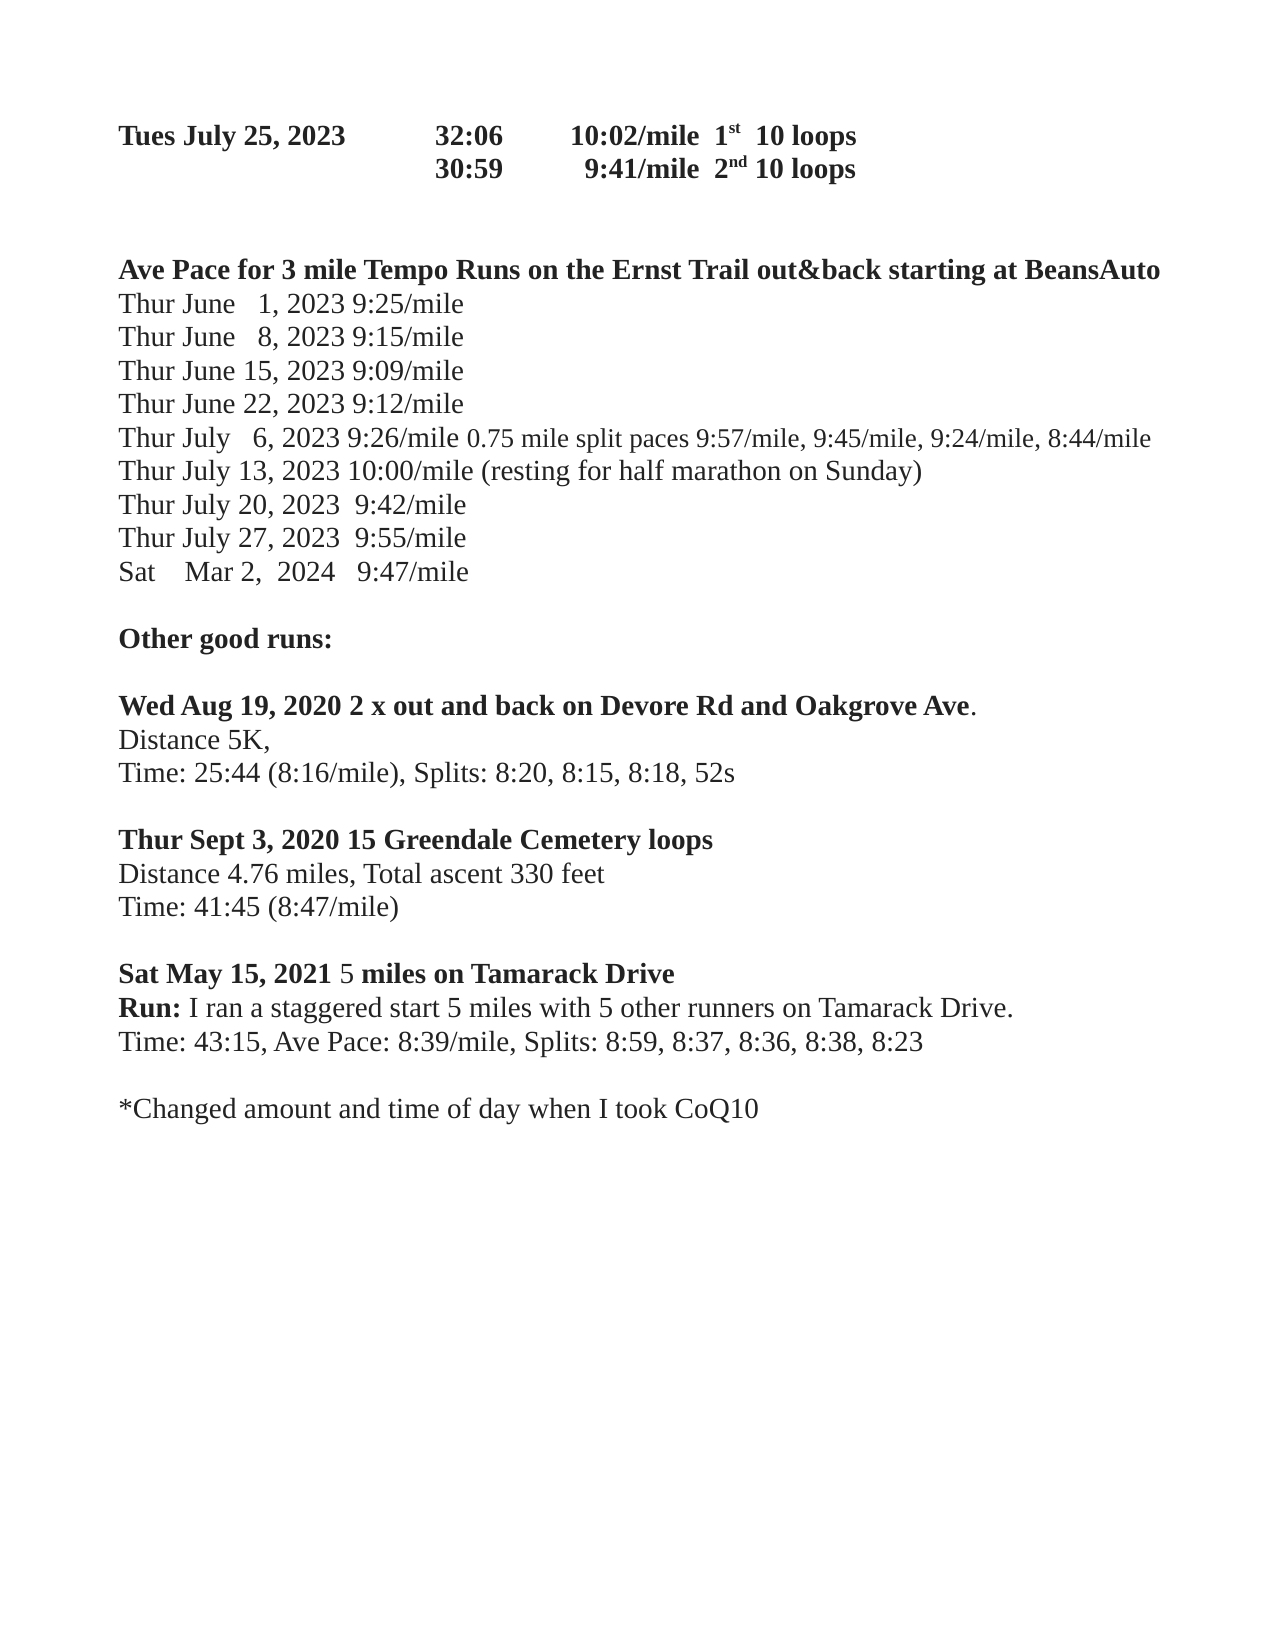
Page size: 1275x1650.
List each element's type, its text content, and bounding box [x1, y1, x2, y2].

text Distance 5K, [118, 722, 1161, 755]
text Ave Pace for 3 mile Tempo Runs on the Ernst Trail out&back starting at BeansAuto [118, 252, 1161, 286]
text Time: 43:15, Ave Pace: 8:39/mile, Splits: 8:59, 8:37, 8:36, 8:38, 8:23 [118, 1024, 1161, 1057]
text Thur July 27, 2023 9:55/mile [118, 521, 1161, 554]
text Thur June 8, 2023 9:15/mile [118, 319, 1161, 353]
text Sat Mar 2, 2024 9:47/mile [118, 554, 1161, 588]
text Thur July 20, 2023 9:42/mile [118, 487, 1161, 521]
text Wed Aug 19, 2020 2 x out and back on Devore Rd and Oakgrove Ave. [118, 688, 1161, 722]
text *Changed amount and time of day when I took CoQ10 [118, 1091, 1161, 1124]
text Distance 4.76 miles, Total ascent 330 feet [118, 856, 1161, 889]
text Thur June 1, 2023 9:25/mile [118, 286, 1161, 319]
text Time: 25:44 (8:16/mile), Splits: 8:20, 8:15, 8:18, 52s [118, 755, 1161, 789]
text Thur June 15, 2023 9:09/mile [118, 353, 1161, 386]
text Thur Sept 3, 2020 15 Greendale Cemetery loops [118, 822, 1161, 856]
text Run: I ran a staggered start 5 miles with 5 other runners on Tamarack Drive. [118, 990, 1161, 1024]
text Time: 41:45 (8:47/mile) [118, 889, 1161, 923]
text Tues July 25, 2023 32:06 10:02/mile 1st 10 loops [118, 118, 1161, 152]
text Other good runs: [118, 621, 1161, 655]
text 30:59 9:41/mile 2nd 10 loops [118, 152, 1161, 185]
text Thur July 13, 2023 10:00/mile (resting for half marathon on Sunday) [118, 453, 1161, 487]
text Sat May 15, 2021 5 miles on Tamarack Drive [118, 957, 1161, 990]
text Thur June 22, 2023 9:12/mile [118, 386, 1161, 420]
text Thur July 6, 2023 9:26/mile 0.75 mile split paces 9:57/mile, 9:45/mile, 9:24/mile, 8:44/mile [118, 420, 1161, 453]
